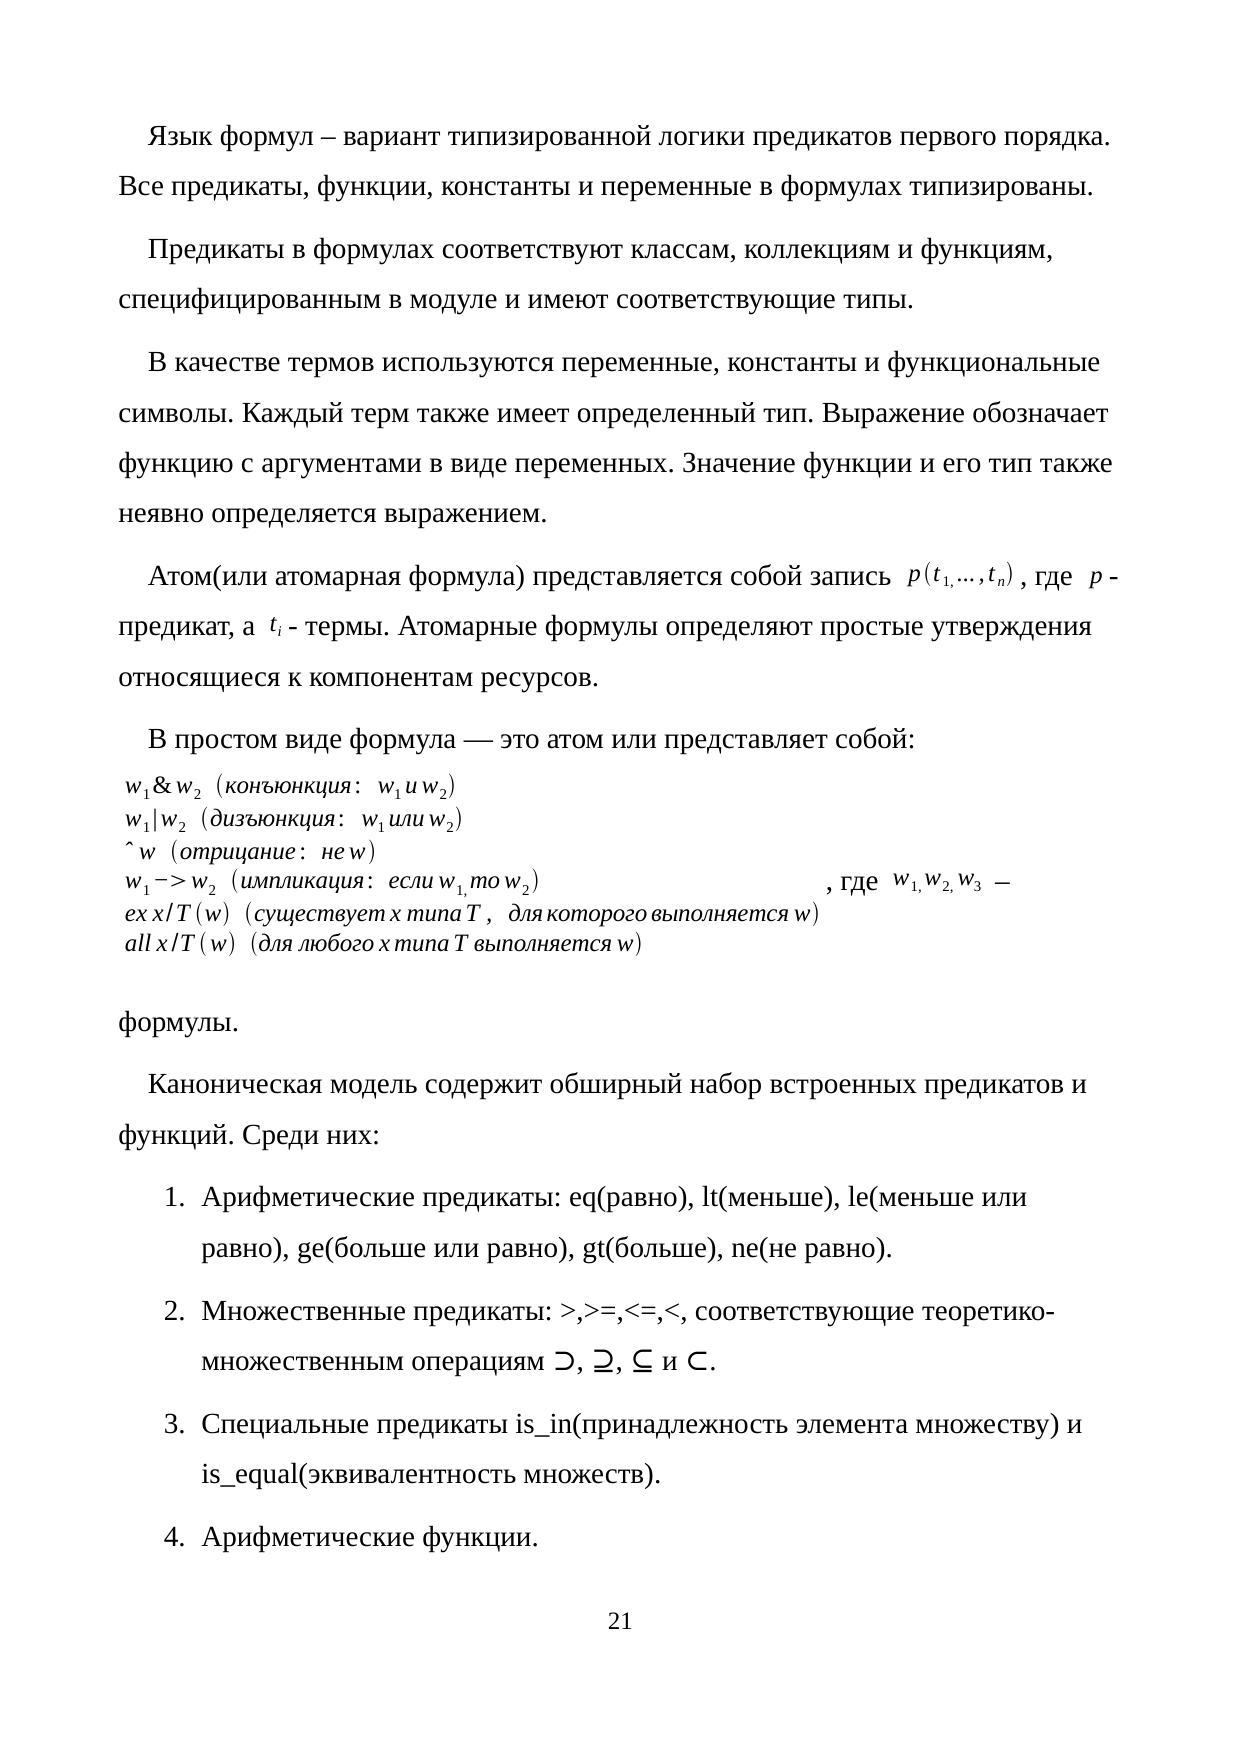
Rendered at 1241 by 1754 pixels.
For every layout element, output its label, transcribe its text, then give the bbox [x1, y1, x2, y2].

list Арифметические предикаты: eq(равно), lt(меньше), le(меньше или равно), ge(больше или равно), gt(больше), ne(не равно). [163, 1179, 1122, 1263]
text Язык формул – вариант типизированной логики предикатов первого порядка. Все предикаты, функции, константы и переменные в формулах типизированы. [118, 118, 1122, 202]
text Атом(или атомарная формула) представляется собой запись , где - предикат, а - термы. Атомарные формулы определяют простые утверждения относящиеся к компонентам ресурсов. [118, 558, 1122, 692]
list Специальные предикаты is_in(принадлежность элемента множеству) и is_equal(эквивалентность множеств). [163, 1406, 1122, 1490]
text Каноническая модель содержит обширный набор встроенных предикатов и функций. Среди них: [118, 1066, 1122, 1150]
text Предикаты в формулах соответствуют классам, коллекциям и функциям, специфицированным в модуле и имеют соответствующие типы. [118, 231, 1122, 315]
list Арифметические функции. [163, 1519, 1122, 1552]
text В простом виде формула — это атом или представляет собой: , где – формулы. [118, 722, 1122, 1037]
text В качестве термов используются переменные, константы и функциональные символы. Каждый терм также имеет определенный тип. Выражение обозначает функцию с аргументами в виде переменных. Значение функции и его тип также неявно определяется выражением. [118, 344, 1122, 529]
list Множественные предикаты: >,>=,<=,<, соответствующие теоретико-множественным операциям ⊃, ⊇, ⊆ и ⊂. [163, 1293, 1122, 1377]
